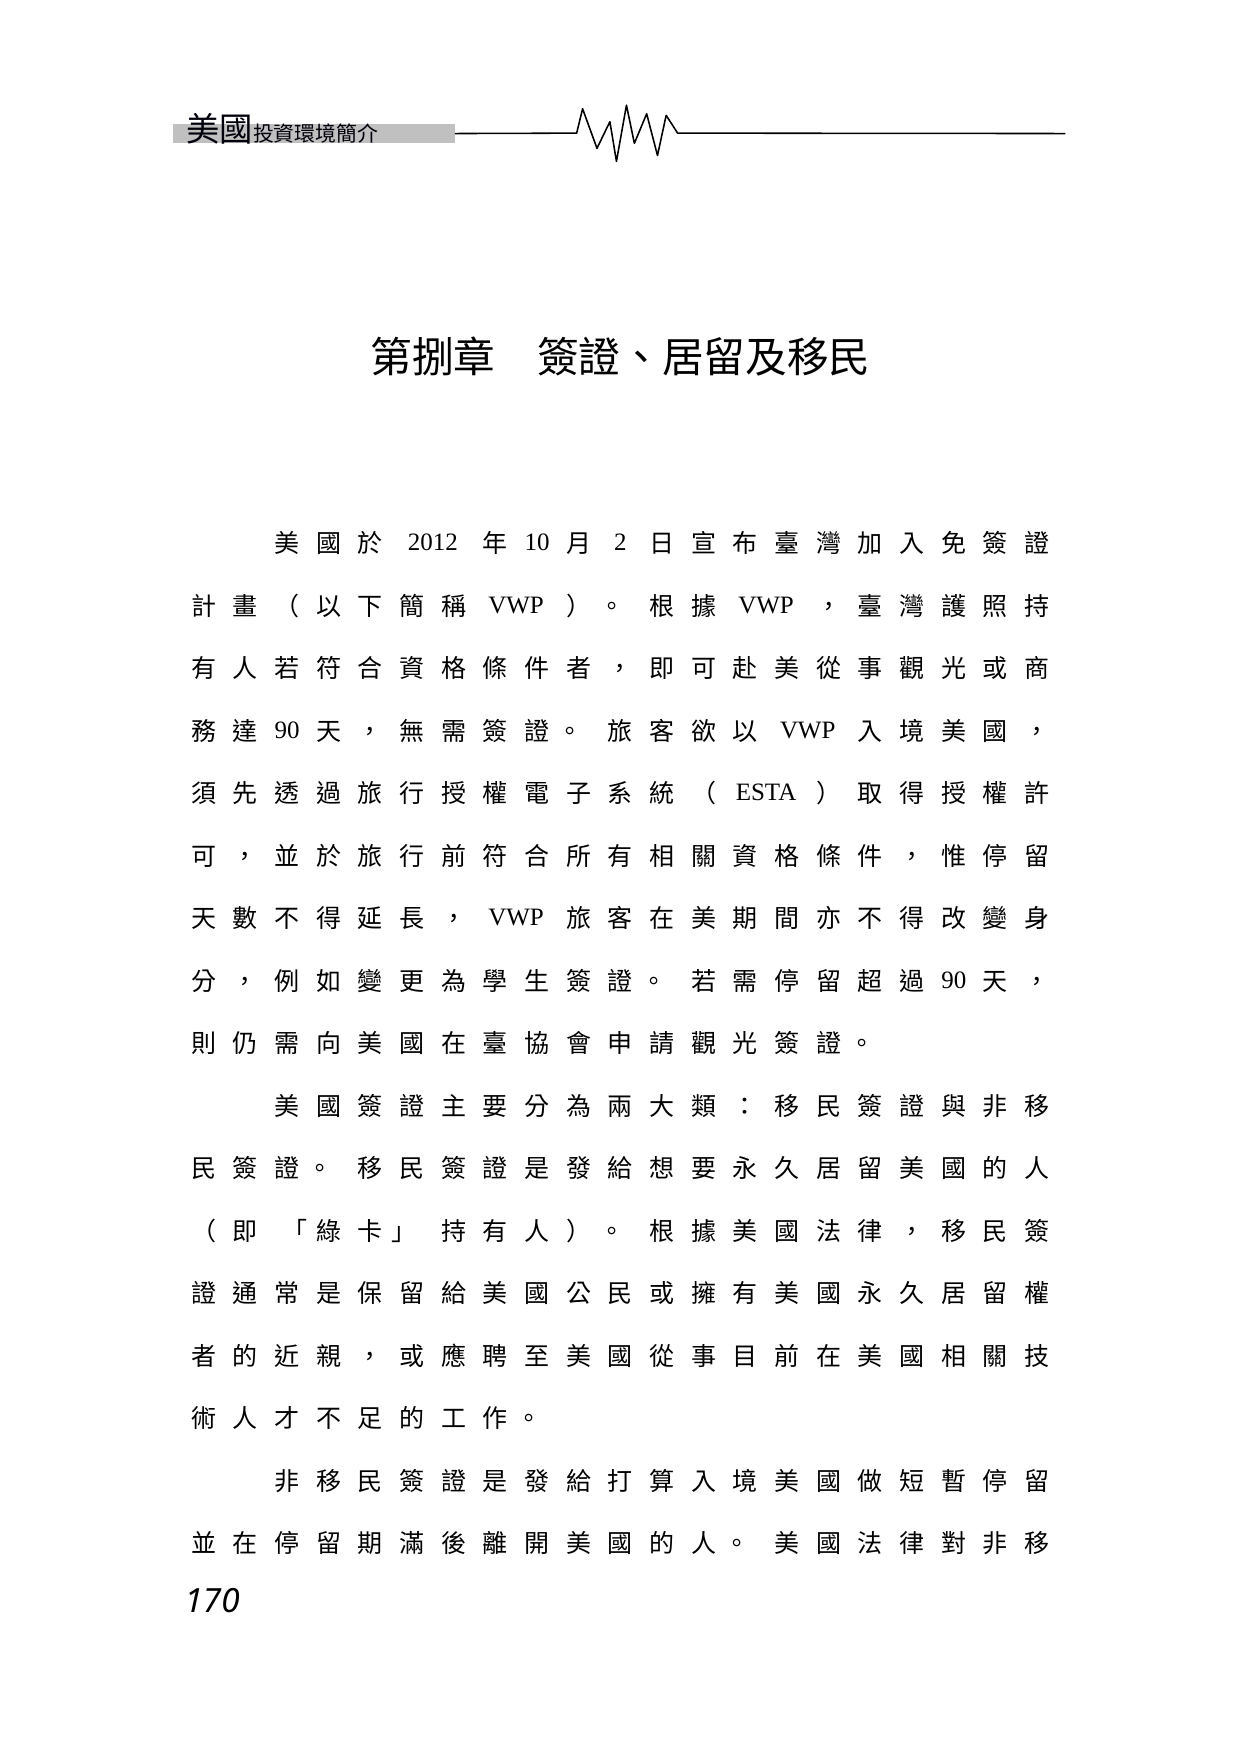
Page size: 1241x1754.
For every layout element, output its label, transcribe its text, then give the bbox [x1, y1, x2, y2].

text 美國簽證主要分為兩大類：移民簽證與非移民簽證。移民簽證是發給想要永久居留美國的人（即「綠卡」持有人）。根據美國法律，移民簽證通常是保留給美國公民或擁有美國永久居留權者的近親，或應聘至美國從事目前在美國相關技術人才不足的工作。 [183, 1063, 1058, 1438]
text 非移民簽證是發給打算入境美國做短暫停留並在停留期滿後離開美國的人。美國法律對非移 [183, 1438, 1058, 1563]
text 美國於2012年10月2日宣布臺灣加入免簽證計畫（以下簡稱VWP）。根據VWP，臺灣護照持有人若符合資格條件者，即可赴美從事觀光或商務達90天，無需簽證。旅客欲以VWP入境美國，須先透過旅行授權電子系統（ESTA）取得授權許可，並於旅行前符合所有相關資格條件，惟停留天數不得延長，VWP旅客在美期間亦不得改變身分，例如變更為學生簽證。若需停留超過90天，則仍需向美國在臺協會申請觀光簽證。 [183, 500, 1058, 1063]
text 第捌章 簽證、居留及移民 [183, 313, 1058, 375]
